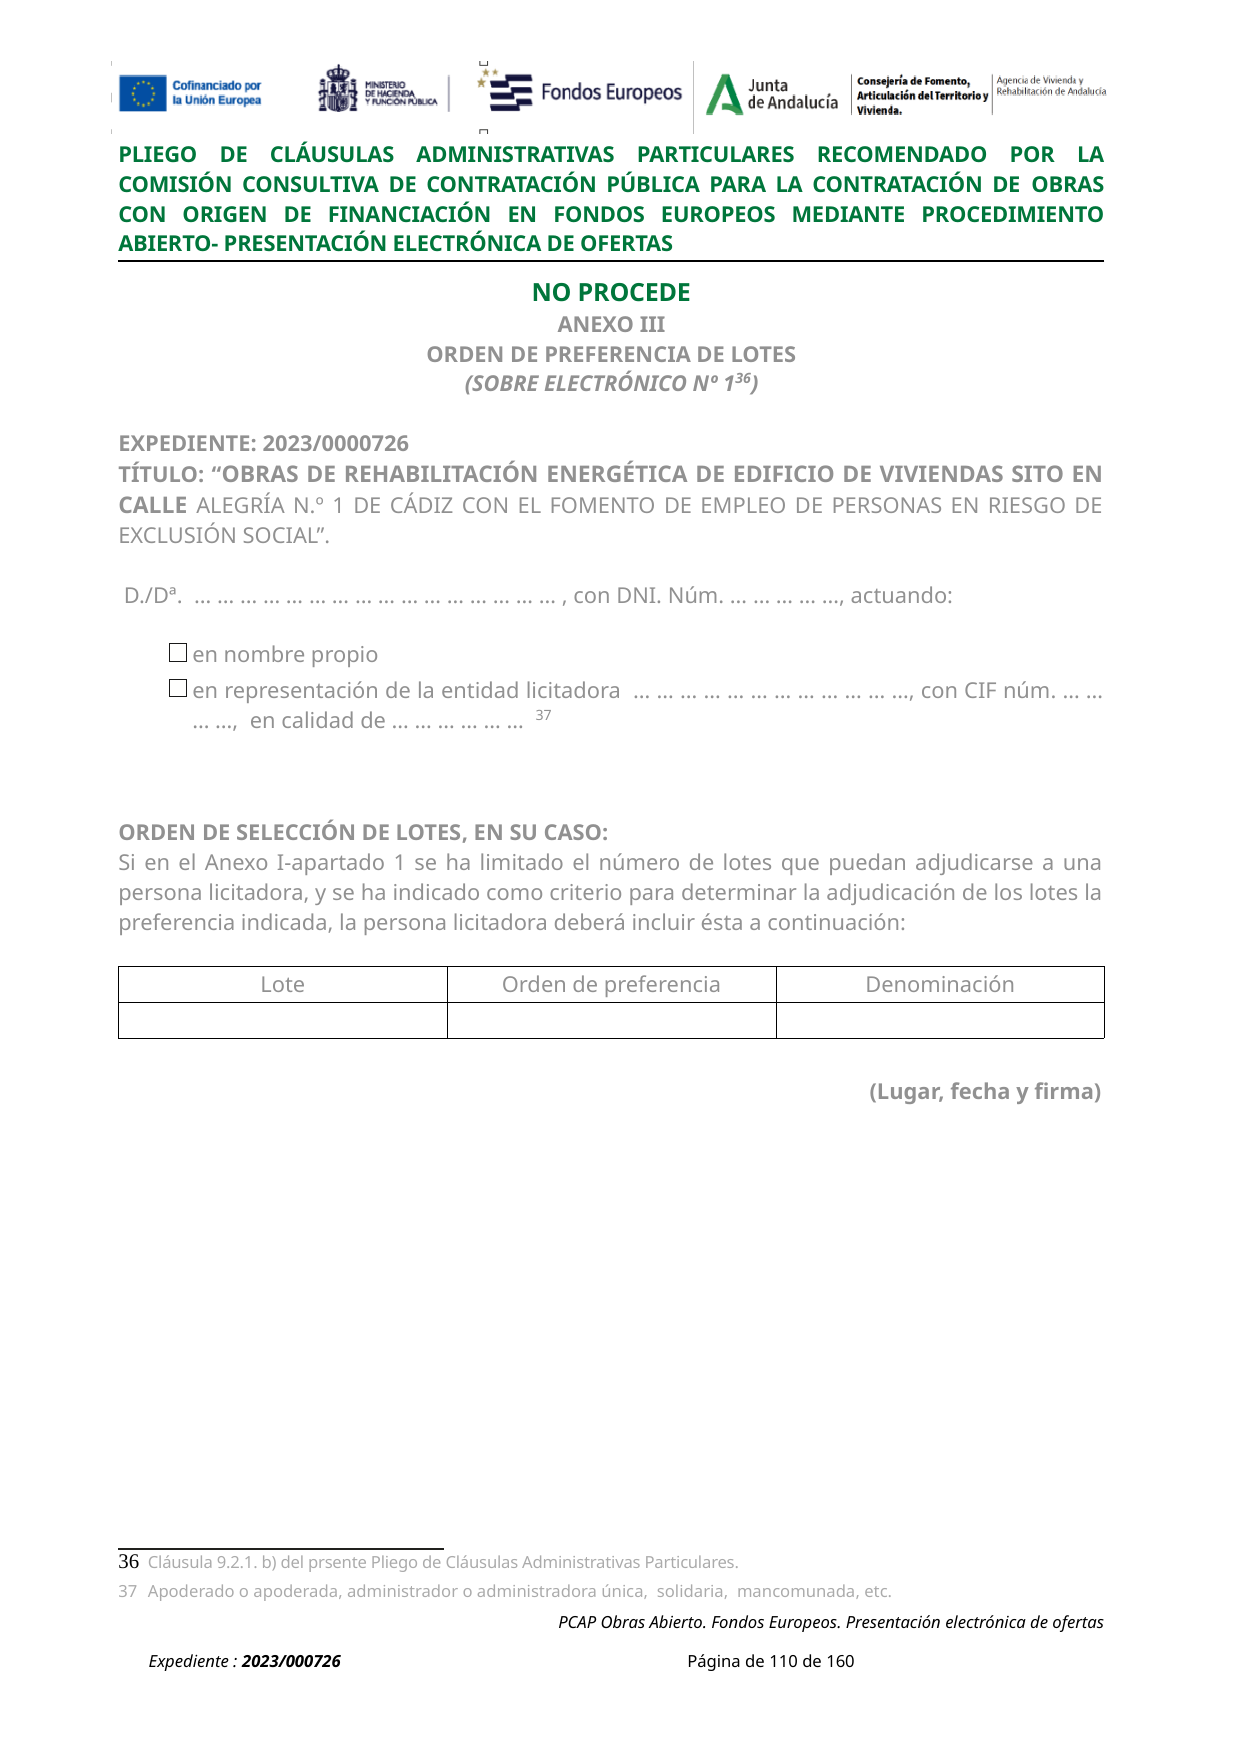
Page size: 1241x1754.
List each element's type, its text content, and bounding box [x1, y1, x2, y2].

text PLIEGO DE CLÁUSULAS ADMINISTRATIVAS PARTICULARES RECOMENDADO POR LA COMISIÓN CONSULTIVA DE CONTRATACIÓN PÚBLICA PARA LA CONTRATACIÓN DE OBRAS CON ORIGEN DE FINANCIACIÓN EN FONDOS EUROPEOS MEDIANTE PROCEDIMIENTO ABIERTO- PRESENTACIÓN ELECTRÓNICA DE OFERTAS [118, 139, 1104, 260]
text EXPEDIENTE: 2023/0000726 [118, 428, 1104, 458]
picture [111, 58, 1119, 134]
text D./Dª. … … … … … … … … … … … … … … … … , con DNI. Núm. … … … … …, actuando: [118, 580, 1104, 610]
table_cell [448, 1003, 776, 1038]
text en nombre propio [192, 639, 1104, 669]
text TÍTULO: “OBRAS DE REHABILITACIÓN ENERGÉTICA DE EDIFICIO DE VIVIENDAS SITO EN CALLE ALEGRÍA N.º 1 DE CÁDIZ CON EL FOMENTO DE EMPLEO DE PERSONAS EN RIESGO DE EXCLUSIÓN SOCIAL”. [118, 458, 1104, 550]
text ORDEN DE SELECCIÓN DE LOTES, EN SU CASO: [118, 817, 1104, 847]
text NO PROCEDE [118, 275, 1104, 309]
table_header Lote [119, 967, 447, 1002]
text (Lugar, fecha y firma) [118, 1073, 1104, 1106]
text Cláusula 9.2.1. b) del prsente Pliego de Cláusulas Administrativas Particulares. [118, 1549, 1104, 1573]
table_cell [777, 1003, 1104, 1038]
text Si en el Anexo I-apartado 1 se ha limitado el número de lotes que puedan adjudicarse a una persona licitadora, y se ha indicado como criterio para determinar la adjudicación de los lotes la preferencia indicada, la persona licitadora deberá incluir ésta a continuación: [118, 847, 1104, 936]
table_cell [119, 1003, 447, 1038]
table_header Orden de preferencia [448, 967, 776, 1002]
text en representación de la entidad licitadora … … … … … … … … … … … …, con CIF núm. … … … …, en calidad de … … … … … … [192, 675, 1104, 735]
text Apoderado o apoderada, administrador o administradora única, solidaria, mancomunada, etc. [118, 1579, 1104, 1602]
text ANEXO III [118, 309, 1104, 339]
text ORDEN DE PREFERENCIA DE LOTES [118, 339, 1104, 368]
table_header Denominación [777, 967, 1104, 1002]
text (SOBRE ELECTRÓNICO Nº 1) [118, 368, 1104, 398]
